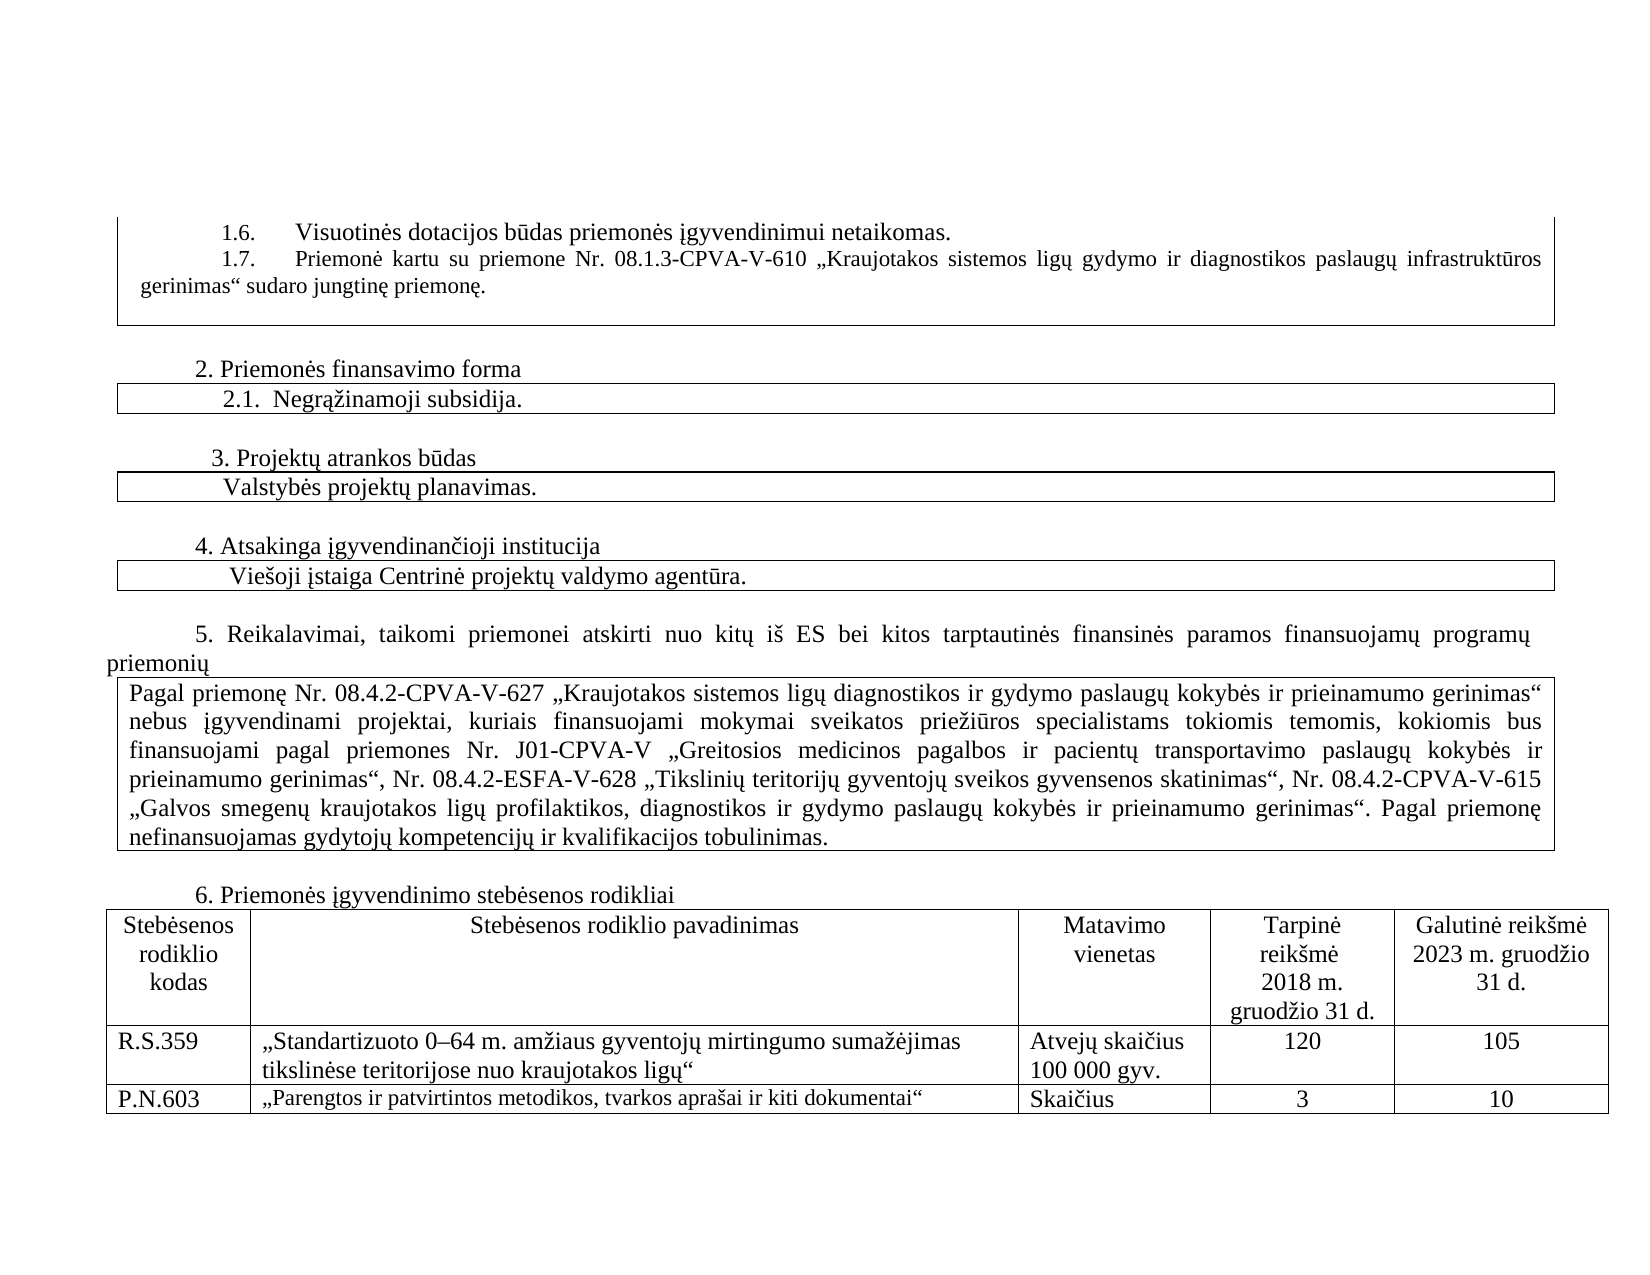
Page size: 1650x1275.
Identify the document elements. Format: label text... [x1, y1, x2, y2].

table_cell R.S.359 [107, 1026, 250, 1083]
text 6. Priemonės įgyvendinimo stebėsenos rodikliai [106, 880, 1532, 909]
table_cell 120 [1211, 1026, 1394, 1083]
table_cell 1.6. Visuotinės dotacijos būdas priemonės įgyvendinimui netaikomas. 1.7. Priemonė kartu su priemone Nr. 08.1.3-CPVA-V-610 „Kraujotakos sistemos ligų gydymo ir diagnostikos paslaugų infrastruktūros gerinimas“ sudaro jungtinę priemonę. [118, 217, 1554, 298]
table_cell Skaičius [1019, 1085, 1210, 1113]
table_cell 3 [1211, 1085, 1394, 1113]
table_cell „Parengtos ir patvirtintos metodikos, tvarkos aprašai ir kiti dokumentai“ [251, 1085, 1018, 1113]
table_cell [118, 298, 1554, 324]
text 5. Reikalavimai, taikomi priemonei atskirti nuo kitų iš ES bei kitos tarptautinės finansinės paramos finansuojamų programų priemonių [106, 619, 1532, 677]
table_header Stebėsenos rodiklio pavadinimas [251, 910, 1018, 1025]
text 4. Atsakinga įgyvendinančioji institucija [106, 531, 1532, 560]
text 3. Projektų atrankos būdas [106, 443, 1532, 471]
table_header 2.1. Negrąžinamoji subsidija. [118, 384, 1554, 413]
table_header Matavimo vienetas [1019, 910, 1210, 1025]
table_cell P.N.603 [107, 1085, 250, 1113]
table_cell 10 [1395, 1085, 1608, 1113]
table_header Stebėsenos rodiklio kodas [107, 910, 250, 1025]
table_cell 105 [1395, 1026, 1608, 1083]
table_header Galutinė reikšmė 2023 m. gruodžio 31 d. [1395, 910, 1608, 1025]
table_header Pagal priemonę Nr. 08.4.2-CPVA-V-627 „Kraujotakos sistemos ligų diagnostikos ir gydymo paslaugų kokybės ir prieinamumo gerinimas“ nebus įgyvendinami projektai, kuriais finansuojami mokymai sveikatos priežiūros specialistams tokiomis temomis, kokiomis bus finansuojami pagal priemones Nr. J01-CPVA-V „Greitosios medicinos pagalbos ir pacientų transportavimo paslaugų kokybės ir prieinamumo gerinimas“, Nr. 08.4.2-ESFA-V-628 „Tikslinių teritorijų gyventojų sveikos gyvensenos skatinimas“, Nr. 08.4.2-CPVA-V-615 „Galvos smegenų kraujotakos ligų profilaktikos, diagnostikos ir gydymo paslaugų kokybės ir prieinamumo gerinimas“. Pagal priemonę nefinansuojamas gydytojų kompetencijų ir kvalifikacijos tobulinimas. [118, 678, 1554, 850]
text 2. Priemonės finansavimo forma [106, 354, 1532, 383]
table_header Viešoji įstaiga Centrinė projektų valdymo agentūra. [118, 561, 1554, 589]
table_header Tarpinė reikšmė 2018 m. gruodžio 31 d. [1211, 910, 1394, 1025]
table_header Valstybės projektų planavimas. [118, 473, 1554, 501]
table_cell „Standartizuoto 0–64 m. amžiaus gyventojų mirtingumo sumažėjimas tikslinėse teritorijose nuo kraujotakos ligų“ [251, 1026, 1018, 1083]
table_cell Atvejų skaičius 100 000 gyv. [1019, 1026, 1210, 1083]
